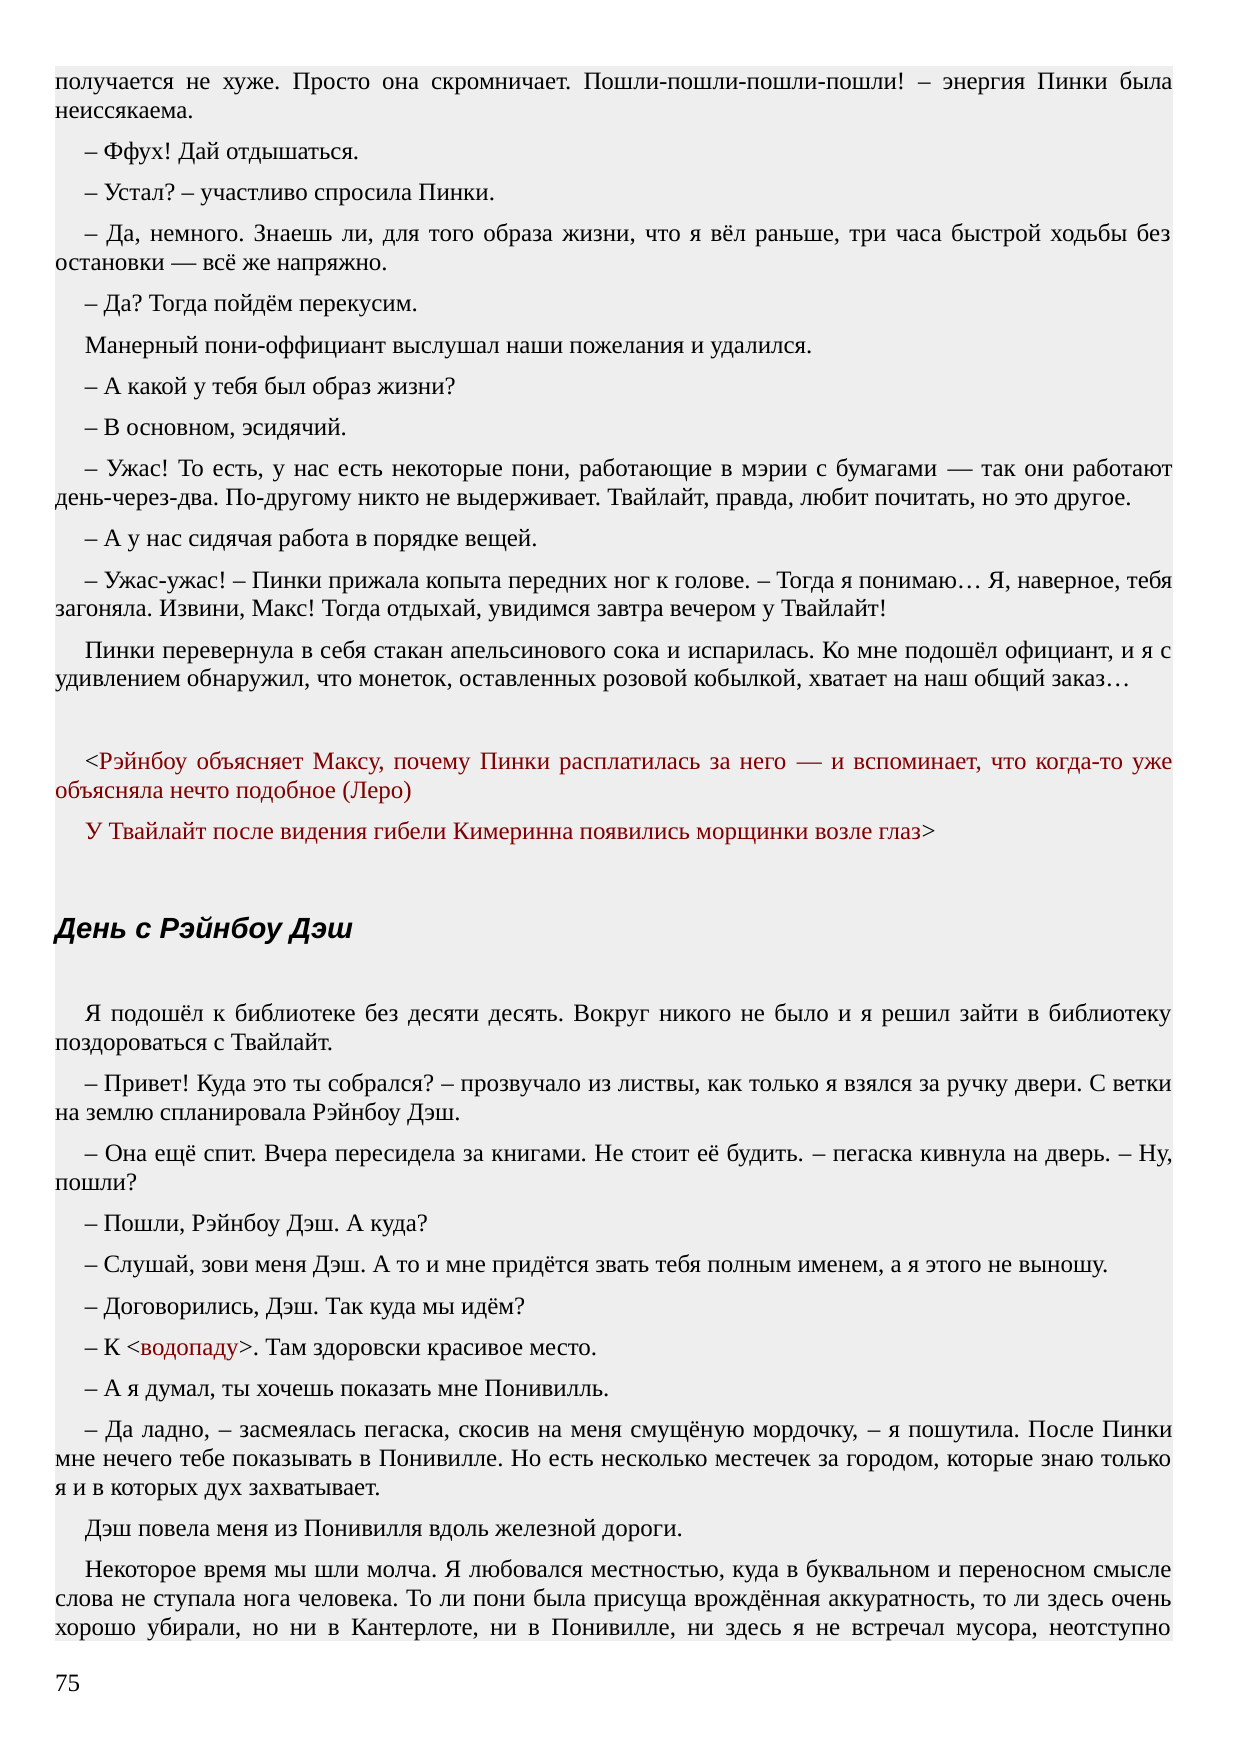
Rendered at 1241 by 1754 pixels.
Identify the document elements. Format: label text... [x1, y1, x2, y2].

text Я подошёл к библиотеке без десяти десять. Вокруг никого не было и я решил зайти в библиотеку поздороваться с Твайлайт. [55, 998, 1173, 1056]
text У Твайлайт после видения гибели Кимеринна появились морщинки возле глаз> [55, 816, 1173, 845]
text – А я думал, ты хочешь показать мне Понивилль. [55, 1373, 1173, 1402]
text Некоторое время мы шли молча. Я любовался местностью, куда в буквальном и переносном смысле слова не ступала нога человека. То ли пони была присуща врождённая аккуратность, то ли здесь очень хорошо убирали, но ни в Кантерлоте, ни в Понивилле, ни здесь я не встречал мусора, неотступно [55, 1554, 1173, 1641]
text Дэш повела меня из Понивилля вдоль железной дороги. [55, 1513, 1173, 1542]
text – Да, немного. Знаешь ли, для того образа жизни, что я вёл раньше, три часа быстрой ходьбы без остановки — всё же напряжно. [55, 218, 1173, 276]
text Манерный пони-оффициант выслушал наши пожелания и удалился. [55, 330, 1173, 358]
text – Пошли, Рэйнбоу Дэш. А куда? [55, 1208, 1173, 1237]
text – Она ещё спит. Вчера пересидела за книгами. Не стоит её будить. – пегаска кивнула на дверь. – Ну, пошли? [55, 1138, 1173, 1196]
text – Да ладно, – засмеялась пегаска, скосив на меня смущёную мордочку, – я пошутила. После Пинки мне нечего тебе показывать в Понивилле. Но есть несколько местечек за городом, которые знаю только я и в которых дух захватывает. [55, 1414, 1173, 1501]
text – К <водопаду>. Там здоровски красивое место. [55, 1332, 1173, 1361]
text – Ужас! То есть, у нас есть некоторые пони, работающие в мэрии с бумагами — так они работают день-через-два. По-другому никто не выдерживает. Твайлайт, правда, любит почитать, но это другое. [55, 453, 1173, 511]
text <Рэйнбоу объясняет Максу, почему Пинки расплатилась за него — и вспоминает, что когда-то уже объясняла нечто подобное (Леро) [55, 746, 1173, 803]
text Пинки перевернула в себя стакан апельсинового сока и испарилась. Ко мне подошёл официант, и я с удивлением обнаружил, что монеток, оставленных розовой кобылкой, хватает на наш общий заказ… [55, 635, 1173, 692]
text – Ффух! Дай отдышаться. [55, 136, 1173, 165]
text – В основном, эсидячий. [55, 412, 1173, 441]
text получается не хуже. Просто она скромничает. Пошли-пошли-пошли-пошли! – энергия Пинки была неиссякаема. [55, 66, 1173, 123]
text – Слушай, зови меня Дэш. А то и мне придётся звать тебя полным именем, а я этого не выношу. [55, 1249, 1173, 1278]
text – А у нас сидячая работа в порядке вещей. [55, 523, 1173, 552]
text – Да? Тогда пойдём перекусим. [55, 288, 1173, 317]
text – Договорились, Дэш. Так куда мы идём? [55, 1291, 1173, 1319]
text – А какой у тебя был образ жизни? [55, 371, 1173, 400]
text – Ужас-ужас! – Пинки прижала копыта передних ног к голове. – Тогда я понимаю… Я, наверное, тебя загоняла. Извини, Макс! Тогда отдыхай, увидимся завтра вечером у Твайлайт! [55, 565, 1173, 622]
text – Привет! Куда это ты собрался? – прозвучало из листвы, как только я взялся за ручку двери. С ветки на землю спланировала Рэйнбоу Дэш. [55, 1068, 1173, 1126]
text – Устал? – участливо спросила Пинки. [55, 177, 1173, 206]
subtitle День с Рэйнбоу Дэш [55, 911, 1173, 944]
